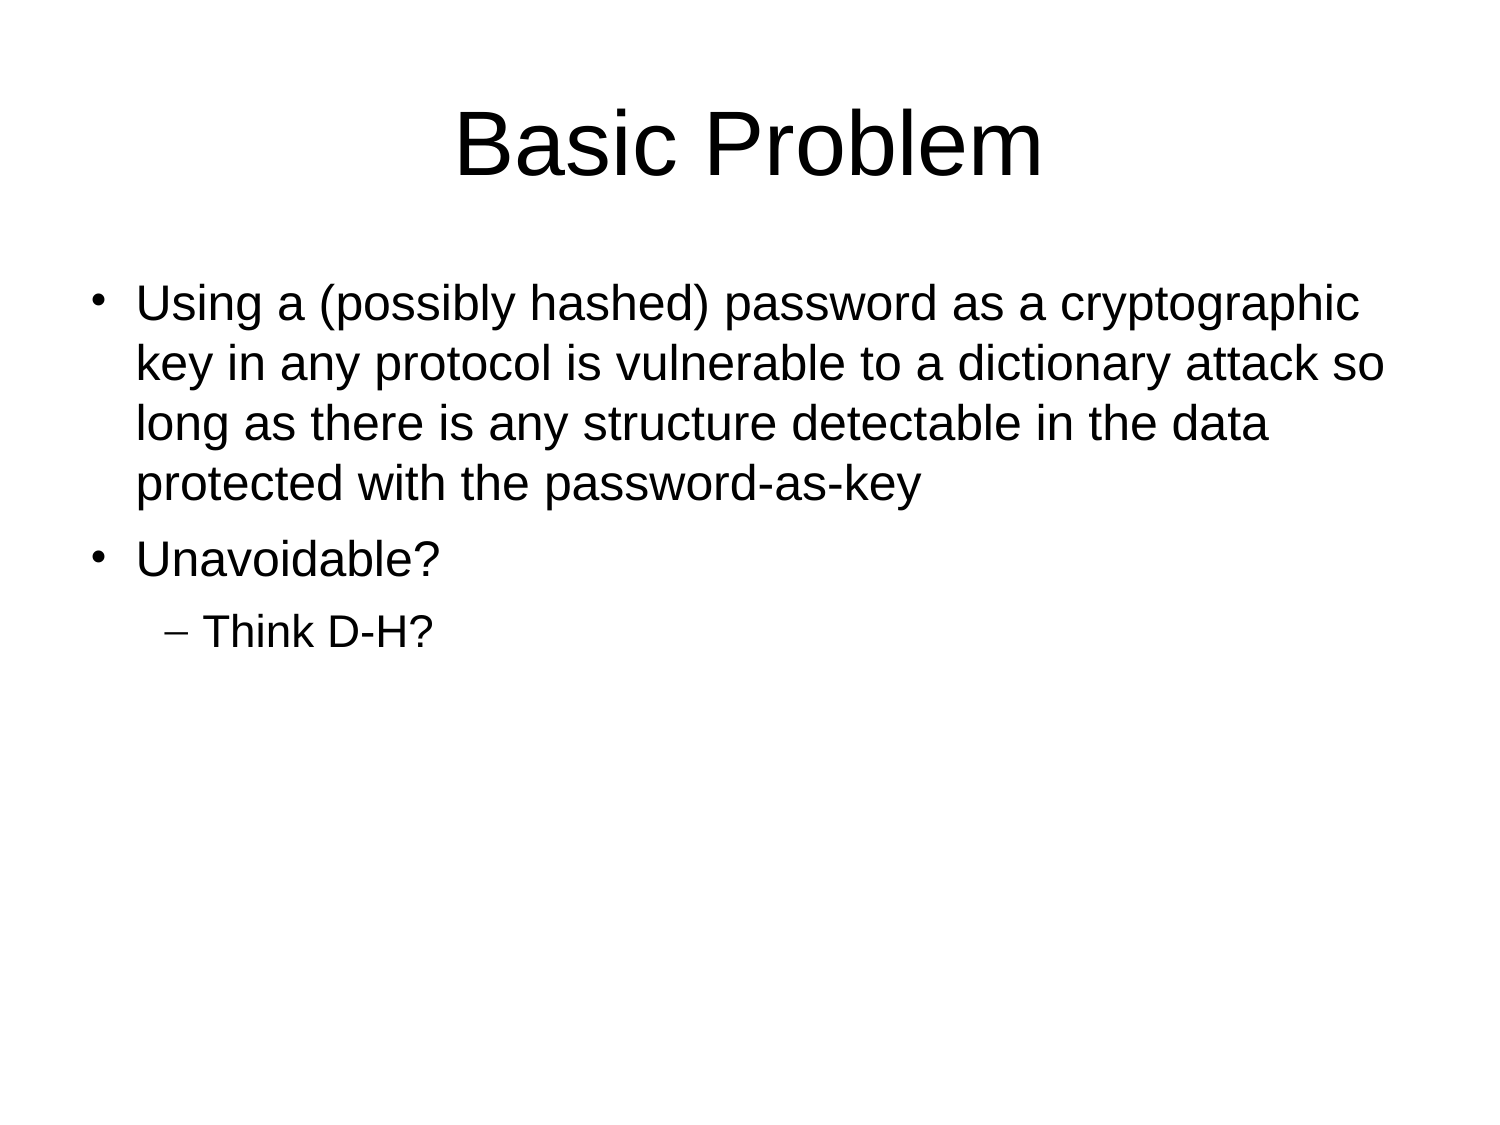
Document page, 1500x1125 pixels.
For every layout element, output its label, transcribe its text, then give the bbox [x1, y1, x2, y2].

title Basic Problem [75, 45, 1426, 233]
list Using a (possibly hashed) password as a cryptographic key in any protocol is vulnerable to a dictionary attack so long as there is any structure detectable in the data protected with the password-as-key Unavoidable? Think D-H? [75, 262, 1426, 1005]
